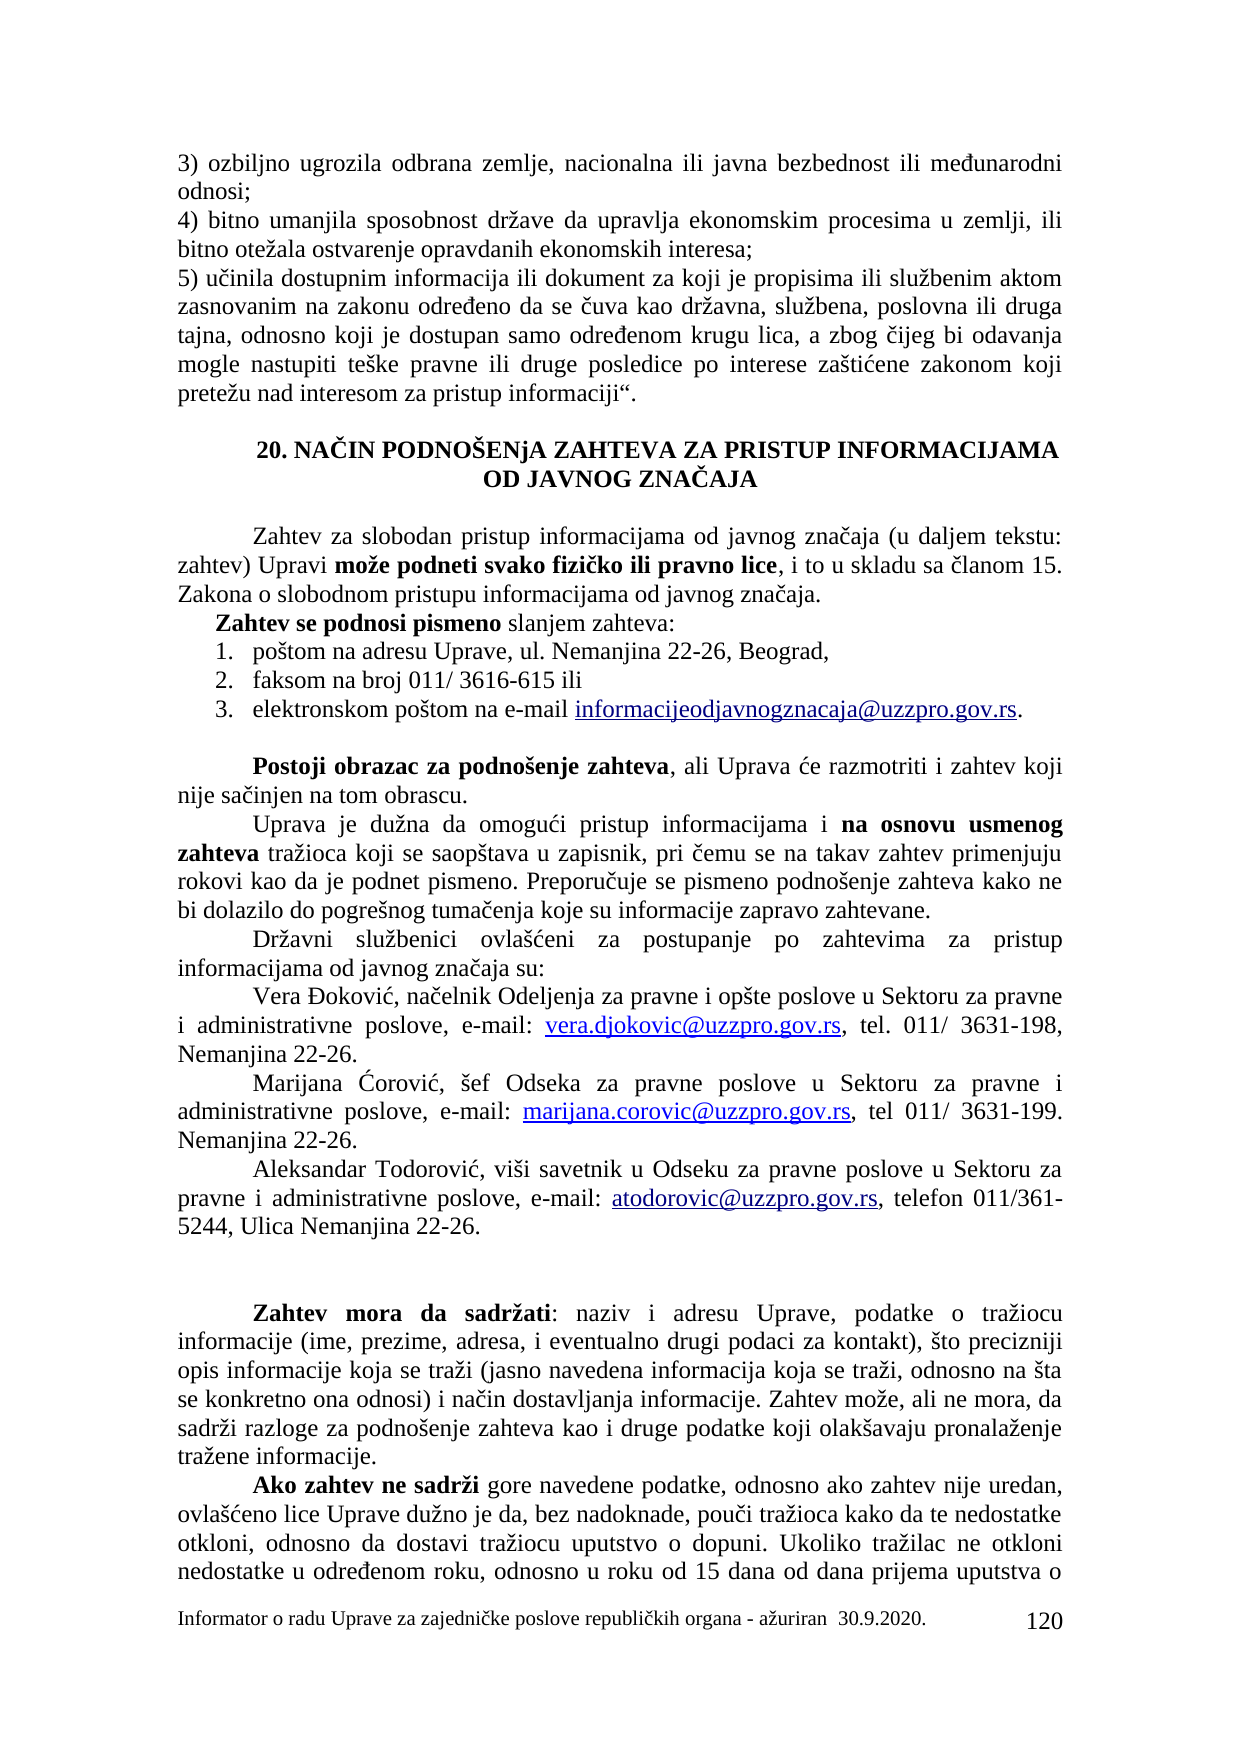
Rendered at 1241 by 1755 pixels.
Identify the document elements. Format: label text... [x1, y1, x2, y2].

text 20. NAČIN PODNOŠENјA ZAHTEVA ZA PRISTUP INFORMACIJAMA OD JAVNOG ZNAČAJA [177, 435, 1063, 493]
text 3) ozbilјno ugrozila odbrana zemlјe, nacionalna ili javna bezbednost ili međunarodni odnosi; [177, 148, 1063, 205]
text Vera Đoković, načelnik Odelјenja za pravne i opšte poslove u Sektoru za pravne i administrativne poslove, e-mail: vera.djokovic@uzzpro.gov.rs, tel. 011/ 3631-198, Nemanjina 22-26. [177, 981, 1063, 1068]
text 5) učinila dostupnim informacija ili dokument za koji je propisima ili službenim aktom zasnovanim na zakonu određeno da se čuva kao državna, službena, poslovna ili druga tajna, odnosno koji je dostupan samo određenom krugu lica, a zbog čijeg bi odavanja mogle nastupiti teške pravne ili druge posledice po interese zaštićene zakonom koji pretežu nad interesom za pristup informaciji“. [177, 263, 1063, 406]
text Ako zahtev ne sadrži gore navedene podatke, odnosno ako zahtev nije uredan, ovlašćeno lice Uprave dužno je da, bez nadoknade, pouči tražioca kako da te nedostatke otkloni, odnosno da dostavi tražiocu uputstvo o dopuni. Ukoliko tražilac ne otkloni nedostatke u određenom roku, odnosno u roku od 15 dana od dana prijema uputstva o [177, 1470, 1063, 1585]
list faksom na broj 011/ 3616-615 ili [215, 665, 1063, 694]
text 4) bitno umanjila sposobnost države da upravlјa ekonomskim procesima u zemlјi, ili bitno otežala ostvarenje opravdanih ekonomskih interesa; [177, 205, 1063, 263]
text Uprava je dužna da omogući pristup informacijama i na osnovu usmenog zahteva tražioca koji se saopštava u zapisnik, pri čemu se na takav zahtev primenjuju rokovi kao da je podnet pismeno. Preporučuje se pismeno podnošenje zahteva kako ne bi dolazilo do pogrešnog tumačenja koje su informacije zapravo zahtevane. [177, 809, 1063, 924]
list elektronskom poštom na e-mail informacijeodjavnogznacaja@uzzpro.gov.rs. [215, 694, 1063, 723]
text Zahtev mora da sadržati: naziv i adresu Uprave, podatke o tražiocu informacije (ime, prezime, adresa, i eventualno drugi podaci za kontakt), što precizniji opis informacije koja se traži (jasno navedena informacija koja se traži, odnosno na šta se konkretno ona odnosi) i način dostavlјanja informacije. Zahtev može, ali ne mora, da sadrži razloge za podnošenje zahteva kao i druge podatke koji olakšavaju pronalaženje tražene informacije. [177, 1298, 1063, 1470]
text Postoji obrazac za podnošenje zahteva, ali Uprava će razmotriti i zahtev koji nije sačinjen na tom obrascu. [177, 751, 1063, 809]
text Marijana Ćorović, šef Odseka za pravne poslove u Sektoru za pravne i administrativne poslove, e-mail: marijana.corovic@uzzpro.gov.rs, tel 011/ 3631-199. Nemanjina 22-26. [177, 1068, 1063, 1154]
text Državni službenici ovlašćeni za postupanje po zahtevima za pristup informacijama od javnog značaja su: [177, 924, 1063, 981]
text Zahtev se podnosi pismeno slanjem zahteva: [177, 608, 1063, 636]
text Aleksandar Todorović, viši savetnik u Odseku za pravne poslove u Sektoru za pravne i administrativne poslove, e-mail: atodorovic@uzzpro.gov.rs, telefon 011/361-5244, Ulica Nemanjina 22-26. [177, 1154, 1063, 1240]
text Zahtev za slobodan pristup informacijama od javnog značaja (u dalјem tekstu: zahtev) Upravi može podneti svako fizičko ili pravno lice, i to u skladu sa članom 15. Zakona o slobodnom pristupu informacijama od javnog značaja. [177, 521, 1063, 608]
list poštom na adresu Uprave, ul. Nemanjina 22-26, Beograd, [215, 636, 1063, 665]
